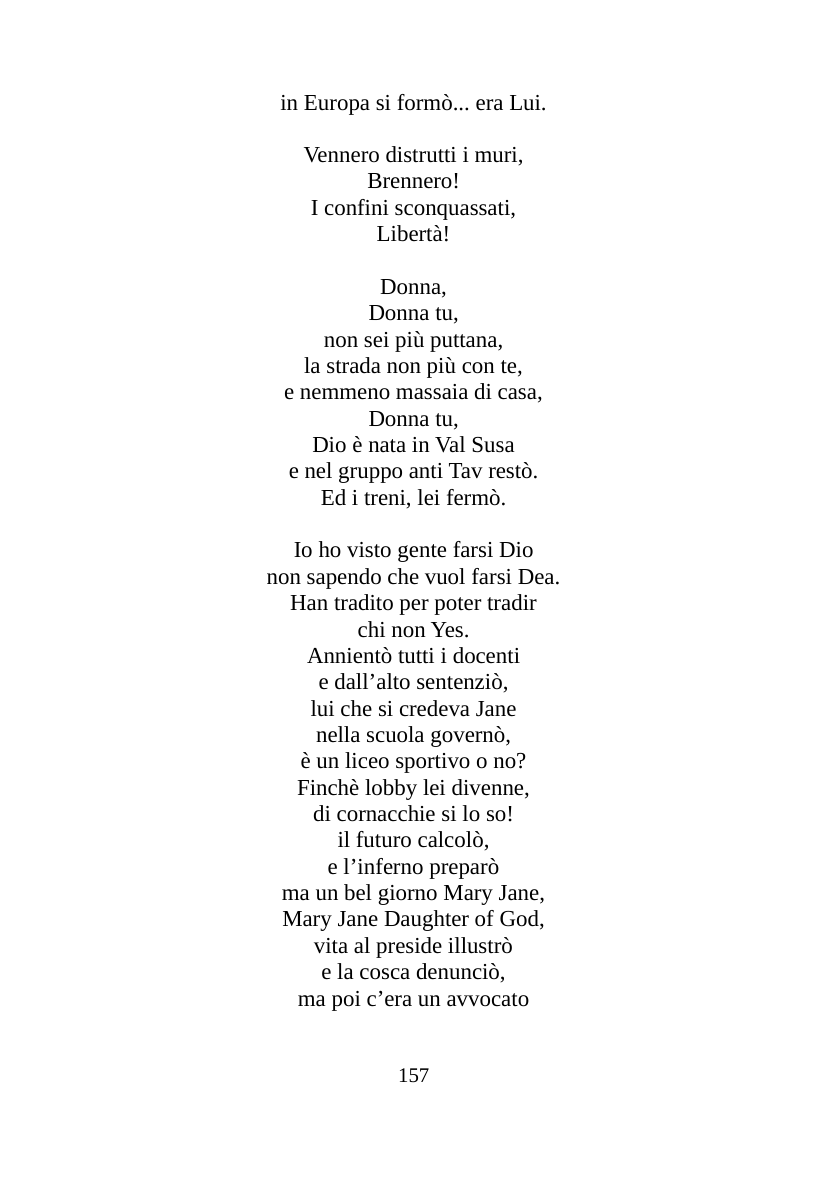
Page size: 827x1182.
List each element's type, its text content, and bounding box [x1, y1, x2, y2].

text e la cosca denunciò, [88, 958, 738, 984]
text e nel gruppo anti Tav restò. [88, 457, 738, 484]
text non sei più puttana, [88, 326, 738, 352]
text non sapendo che vuol farsi Dea. [88, 563, 738, 589]
text vita al preside illustrò [88, 932, 738, 958]
text Finchè lobby lei divenne, [88, 774, 738, 800]
text Brennero! [88, 168, 738, 194]
text Donna tu, [88, 299, 738, 326]
text Vennero distrutti i muri, [88, 141, 738, 168]
text Donna tu, [88, 405, 738, 431]
text di cornacchie si lo so! [88, 800, 738, 826]
text Han tradito per poter tradir [88, 589, 738, 616]
text Annientò tutti i docenti [88, 642, 738, 668]
text Dio è nata in Val Susa [88, 431, 738, 457]
text nella scuola governò, [88, 721, 738, 747]
text è un liceo sportivo o no? [88, 747, 738, 774]
text ma un bel giorno Mary Jane, [88, 879, 738, 906]
text Ed i treni, lei fermò. [88, 484, 738, 510]
text il futuro calcolò, [88, 826, 738, 853]
text e nemmeno massaia di casa, [88, 378, 738, 405]
text ma poi c’era un avvocato [88, 984, 738, 1011]
text in Europa si formò... era Lui. [88, 88, 738, 115]
text Libertà! [88, 220, 738, 247]
text Mary Jane Daughter of God, [88, 906, 738, 932]
text e l’inferno preparò [88, 853, 738, 879]
text la strada non più con te, [88, 352, 738, 378]
text I confini sconquassati, [88, 194, 738, 220]
text Donna, [88, 273, 738, 299]
text Io ho visto gente farsi Dio [88, 537, 738, 563]
text e dall’alto sentenziò, [88, 668, 738, 695]
text lui che si credeva Jane [88, 695, 738, 721]
text chi non Yes. [88, 616, 738, 642]
